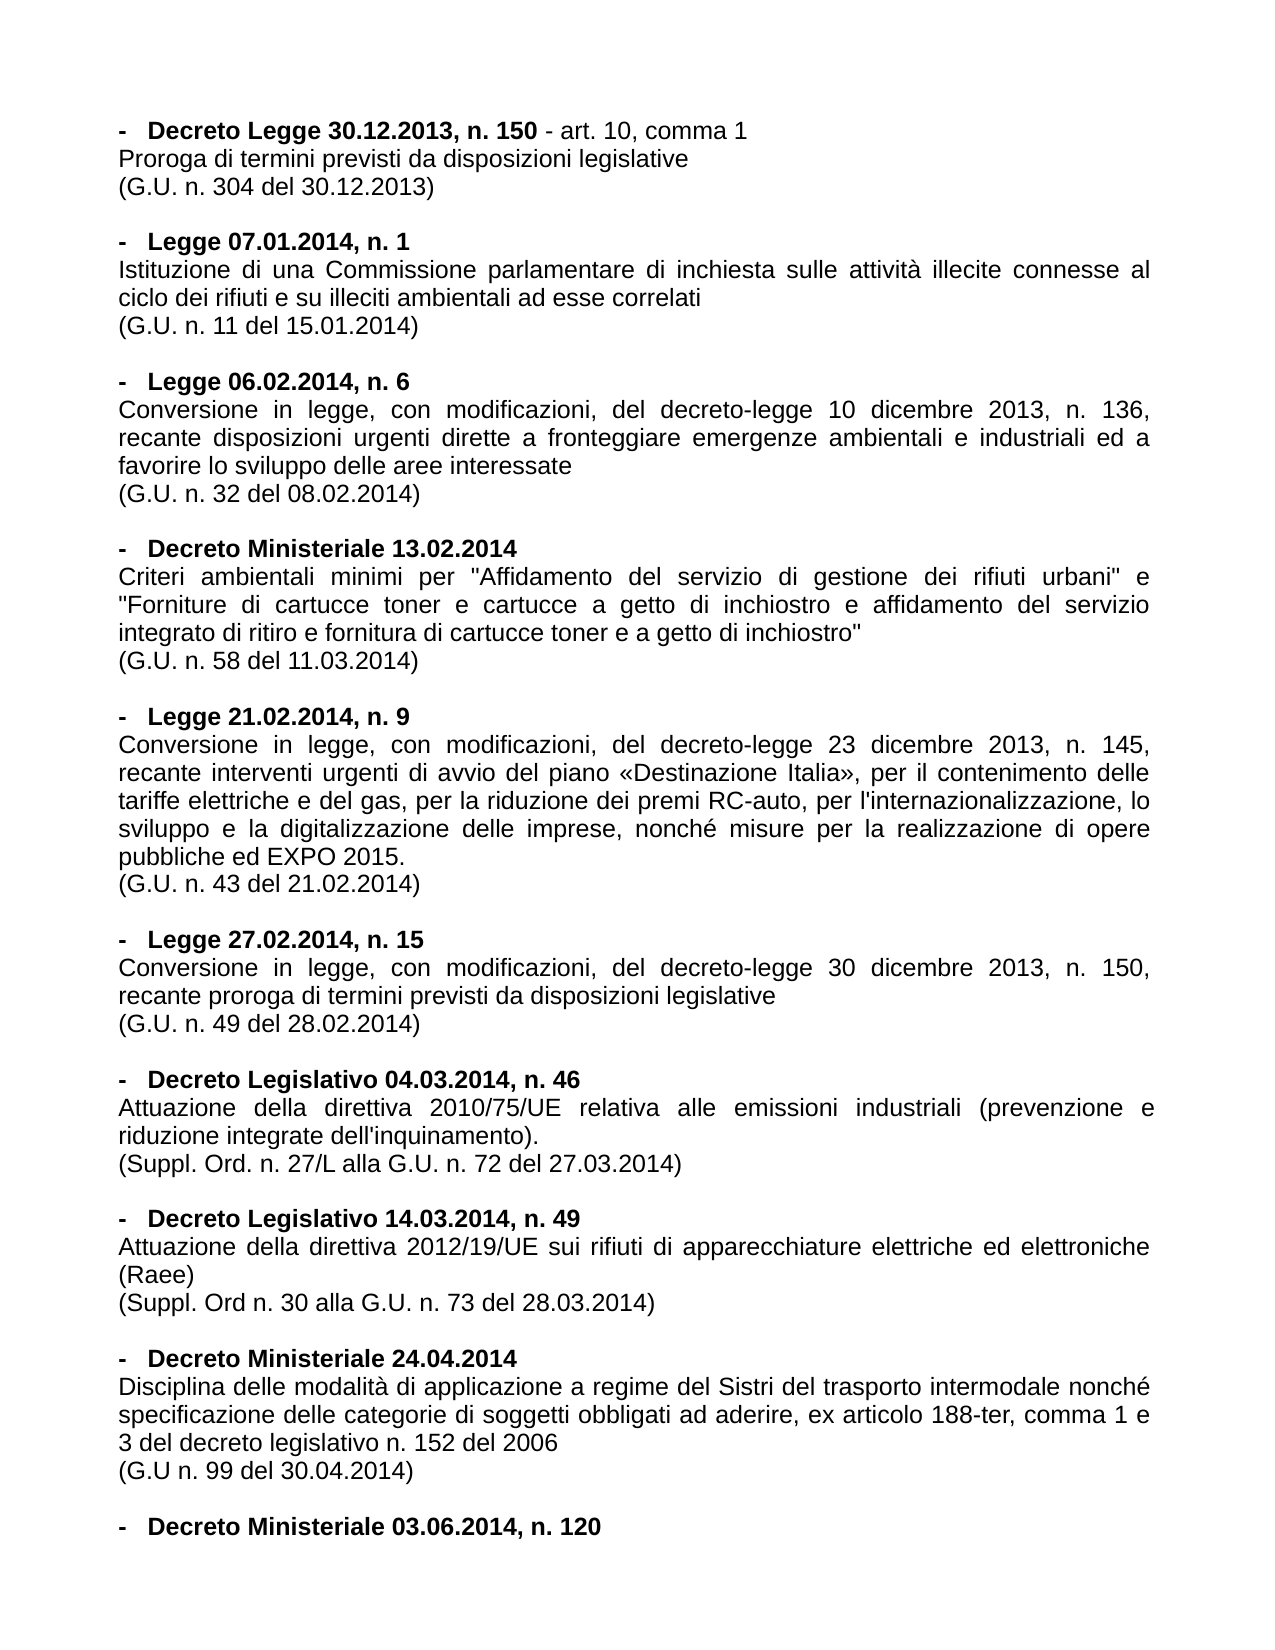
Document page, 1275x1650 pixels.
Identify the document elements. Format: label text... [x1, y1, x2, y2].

text Proroga di termini previsti da disposizioni legislative [118, 144, 1152, 172]
text - Decreto Legge 30.12.2013, n. 150 - art. 10, comma 1 [118, 116, 1152, 144]
text - Legge 06.02.2014, n. 6 [118, 368, 1152, 396]
text (G.U. n. 58 del 11.03.2014) [118, 647, 1152, 675]
text (G.U. n. 11 del 15.01.2014) [118, 312, 1152, 340]
text - Decreto Ministeriale 13.02.2014 [118, 535, 1152, 563]
text Conversione in legge, con modificazioni, del decreto-legge 23 dicembre 2013, n. 145, recante interventi urgenti di avvio del piano «Destinazione Italia», per il contenimento delle tariffe elettriche e del gas, per la riduzione dei premi RC-auto, per l'internazionalizzazione, lo sviluppo e la digitalizzazione delle imprese, nonché misure per la realizzazione di opere pubbliche ed EXPO 2015. [118, 731, 1152, 870]
text Conversione in legge, con modificazioni, del decreto-legge 10 dicembre 2013, n. 136, recante disposizioni urgenti dirette a fronteggiare emergenze ambientali e industriali ed a favorire lo sviluppo delle aree interessate [118, 396, 1152, 479]
text - Legge 21.02.2014, n. 9 [118, 703, 1152, 731]
text (Suppl. Ord n. 30 alla G.U. n. 73 del 28.03.2014) [118, 1289, 1152, 1317]
text (G.U n. 99 del 30.04.2014) [118, 1456, 1152, 1484]
text - Decreto Ministeriale 24.04.2014 [118, 1345, 1152, 1373]
text Criteri ambientali minimi per "Affidamento del servizio di gestione dei rifiuti urbani" e "Forniture di cartucce toner e cartucce a getto di inchiostro e affidamento del servizio integrato di ritiro e fornitura di cartucce toner e a getto di inchiostro" [118, 563, 1152, 647]
subtitle (Suppl. Ord. n. 27/L alla G.U. n. 72 del 27.03.2014) [118, 1149, 1157, 1177]
text (G.U. n. 32 del 08.02.2014) [118, 479, 1152, 507]
text - Decreto Legislativo 14.03.2014, n. 49 [118, 1205, 1152, 1233]
text - Legge 07.01.2014, n. 1 [118, 228, 1152, 256]
subtitle Attuazione della direttiva 2010/75/UE relativa alle emissioni industriali (prevenzione e riduzione integrate dell'inquinamento). [118, 1093, 1157, 1149]
text Istituzione di una Commissione parlamentare di inchiesta sulle attività illecite connesse al ciclo dei rifiuti e su illeciti ambientali ad esse correlati [118, 256, 1152, 312]
text (G.U. n. 49 del 28.02.2014) [118, 1010, 1152, 1038]
text Attuazione della direttiva 2012/19/UE sui rifiuti di apparecchiature elettriche ed elettroniche (Raee) [118, 1233, 1152, 1289]
text - Decreto Ministeriale 03.06.2014, n. 120 [118, 1512, 1152, 1540]
text (G.U. n. 304 del 30.12.2013) [118, 172, 1152, 200]
text (G.U. n. 43 del 21.02.2014) [118, 870, 1152, 898]
text Disciplina delle modalità di applicazione a regime del Sistri del trasporto intermodale nonché specificazione delle categorie di soggetti obbligati ad aderire, ex articolo 188-ter, comma 1 e 3 del decreto legislativo n. 152 del 2006 [118, 1373, 1152, 1456]
text - Legge 27.02.2014, n. 15 [118, 926, 1152, 954]
text Conversione in legge, con modificazioni, del decreto-legge 30 dicembre 2013, n. 150, recante proroga di termini previsti da disposizioni legislative [118, 954, 1152, 1010]
text - Decreto Legislativo 04.03.2014, n. 46 [118, 1066, 1152, 1093]
